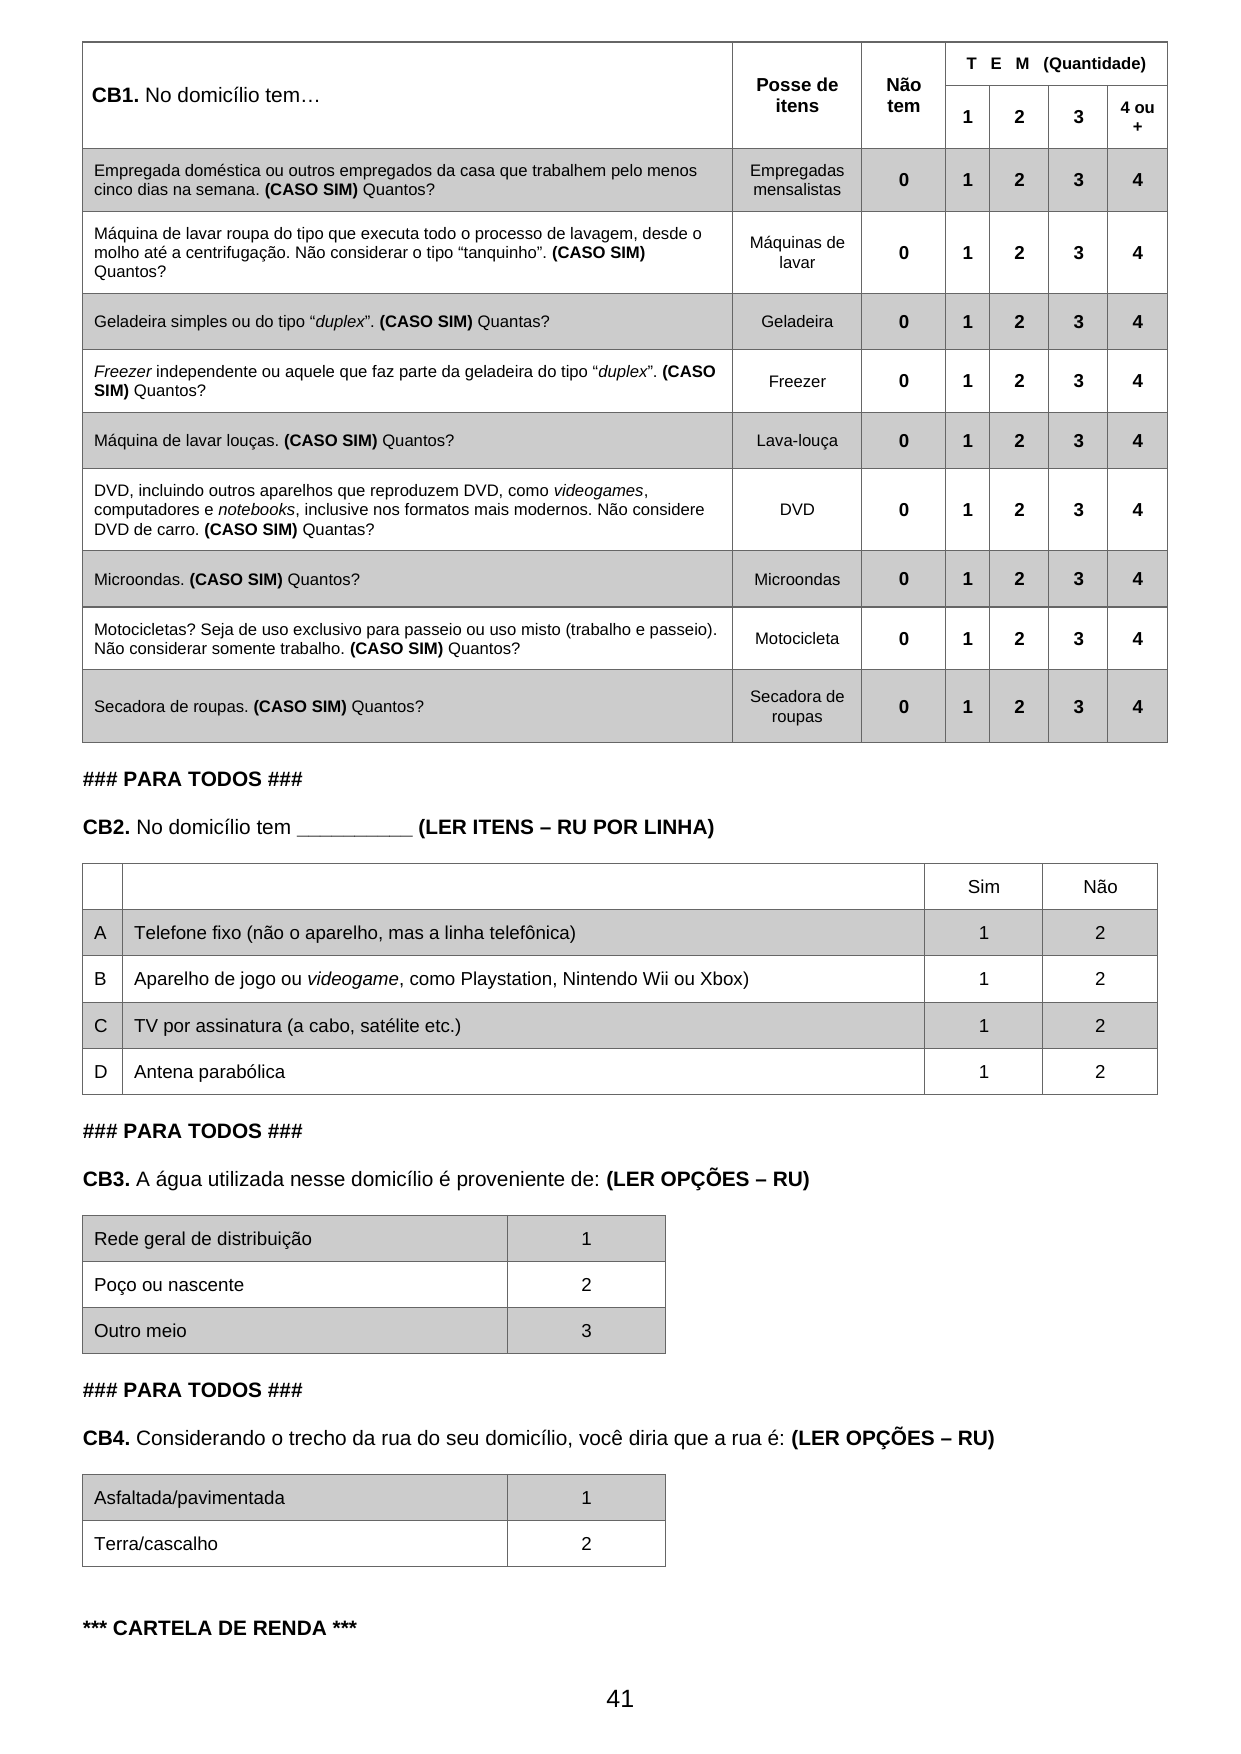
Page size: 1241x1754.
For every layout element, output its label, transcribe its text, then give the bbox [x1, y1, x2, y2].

table_header Asfaltada/pavimentada [83, 1475, 507, 1520]
table_cell 4 [1108, 551, 1167, 606]
table_cell 2 [990, 670, 1048, 742]
table_cell 0 [862, 551, 945, 606]
table_cell 4 [1108, 294, 1167, 349]
table_cell 2 [990, 551, 1048, 606]
table_cell 0 [862, 413, 945, 468]
table_cell Geladeira [733, 294, 861, 349]
table_cell 1 [925, 1049, 1042, 1094]
table_cell 1 [946, 149, 989, 211]
table_cell Freezer [733, 350, 861, 412]
table_cell 4 [1108, 350, 1167, 412]
table_cell Telefone fixo (não o aparelho, mas a linha telefônica) [123, 910, 924, 955]
table_header 1 [508, 1216, 665, 1261]
table_cell 2 [990, 413, 1048, 468]
table_cell Empregada doméstica ou outros empregados da casa que trabalhem pelo menos cinco dias na semana. (CASO SIM) Quantos? [83, 149, 732, 211]
table_cell 1 [946, 212, 989, 293]
table_cell 2 [990, 608, 1048, 669]
table_header Não [1043, 864, 1157, 909]
table_cell 0 [862, 149, 945, 211]
table_cell 2 [990, 86, 1048, 148]
table_cell Freezer independente ou aquele que faz parte da geladeira do tipo “duplex”. (CASO SIM) Quantos? [83, 350, 732, 412]
table_cell 1 [946, 608, 989, 669]
table_cell 0 [862, 469, 945, 550]
table_cell 4 [1108, 413, 1167, 468]
table_cell Microondas. (CASO SIM) Quantos? [83, 551, 732, 606]
table_cell Motocicletas? Seja de uso exclusivo para passeio ou uso misto (trabalho e passeio). Não considerar somente trabalho. (CASO SIM) Quantos? [83, 608, 732, 669]
table_cell 1 [946, 294, 989, 349]
table_header [123, 864, 924, 909]
table_header Sim [925, 864, 1042, 909]
table_cell 3 [1049, 350, 1107, 412]
table_cell 0 [862, 212, 945, 293]
table_cell 1 [946, 86, 989, 148]
table_cell 2 [990, 350, 1048, 412]
table_cell 2 [1043, 1049, 1157, 1094]
table_cell C [83, 1003, 122, 1048]
table_cell 4 [1108, 212, 1167, 293]
table_cell 1 [946, 413, 989, 468]
table_cell Microondas [733, 551, 861, 606]
text CB4. Considerando o trecho da rua do seu domicílio, você diria que a rua é: (LER OPÇÕES – RU) [83, 1426, 1157, 1450]
table_header Não tem [862, 43, 945, 148]
table_cell Antena parabólica [123, 1049, 924, 1094]
table_cell 4 [1108, 608, 1167, 669]
table_cell 2 [990, 149, 1048, 211]
table_cell 3 [1049, 551, 1107, 606]
table_cell 3 [1049, 608, 1107, 669]
table_cell 1 [925, 910, 1042, 955]
table_header Posse de itens [733, 43, 861, 148]
table_header 1 [508, 1475, 665, 1520]
text CB2. No domicílio tem __________ (LER ITENS – RU POR LINHA) [83, 815, 1157, 839]
table_cell 1 [925, 956, 1042, 1002]
table_header CB1. No domicílio tem… [83, 43, 732, 148]
text *** CARTELA DE RENDA *** [83, 1615, 1157, 1640]
table_cell DVD [733, 469, 861, 550]
table_cell Terra/cascalho [83, 1521, 507, 1566]
table_cell 0 [862, 608, 945, 669]
table_cell 3 [1049, 212, 1107, 293]
table_cell 2 [508, 1262, 665, 1307]
table_cell Aparelho de jogo ou videogame, como Playstation, Nintendo Wii ou Xbox) [123, 956, 924, 1002]
text ### PARA TODOS ### [83, 767, 1157, 791]
table_cell Secadora de roupas [733, 670, 861, 742]
table_cell B [83, 956, 122, 1002]
table_cell Outro meio [83, 1308, 507, 1353]
table_cell 3 [1049, 413, 1107, 468]
table_cell 3 [1049, 294, 1107, 349]
table_cell Máquina de lavar roupa do tipo que executa todo o processo de lavagem, desde o molho até a centrifugação. Não considerar o tipo “tanquinho”. (CASO SIM) Quantos? [83, 212, 732, 293]
table_cell Motocicleta [733, 608, 861, 669]
table_cell 1 [925, 1003, 1042, 1048]
table_cell 2 [508, 1521, 665, 1566]
table_cell 1 [946, 469, 989, 550]
table_cell 1 [946, 350, 989, 412]
table_cell 1 [946, 551, 989, 606]
table_cell 3 [508, 1308, 665, 1353]
table_cell 0 [862, 670, 945, 742]
table_cell Secadora de roupas. (CASO SIM) Quantos? [83, 670, 732, 742]
table_cell 4 [1108, 149, 1167, 211]
table_cell Máquina de lavar louças. (CASO SIM) Quantos? [83, 413, 732, 468]
table_cell DVD, incluindo outros aparelhos que reproduzem DVD, como videogames, computadores e notebooks, inclusive nos formatos mais modernos. Não considere DVD de carro. (CASO SIM) Quantas? [83, 469, 732, 550]
table_cell TV por assinatura (a cabo, satélite etc.) [123, 1003, 924, 1048]
text ### PARA TODOS ### [83, 1119, 1157, 1143]
table_header Rede geral de distribuição [83, 1216, 507, 1261]
table_cell 3 [1049, 670, 1107, 742]
table_cell Máquinas de lavar [733, 212, 861, 293]
table_cell 4 [1108, 469, 1167, 550]
table_cell 1 [946, 670, 989, 742]
table_cell 2 [990, 469, 1048, 550]
table_header T E M (Quantidade) [946, 43, 1167, 85]
table_cell 0 [862, 350, 945, 412]
table_cell 2 [990, 212, 1048, 293]
table_cell 2 [1043, 1003, 1157, 1048]
table_cell 2 [990, 294, 1048, 349]
table_cell 4 [1108, 670, 1167, 742]
table_cell Poço ou nascente [83, 1262, 507, 1307]
table_cell A [83, 910, 122, 955]
table_cell 3 [1049, 469, 1107, 550]
table_cell Lava-louça [733, 413, 861, 468]
table_cell 3 [1049, 149, 1107, 211]
table_cell Empregadas mensalistas [733, 149, 861, 211]
table_cell 3 [1049, 86, 1107, 148]
text ### PARA TODOS ### [83, 1378, 1157, 1402]
table_cell 4 ou + [1108, 86, 1167, 148]
table_cell 2 [1043, 910, 1157, 955]
table_cell D [83, 1049, 122, 1094]
table_header [83, 864, 122, 909]
table_cell 2 [1043, 956, 1157, 1002]
table_cell 0 [862, 294, 945, 349]
table_cell Geladeira simples ou do tipo “duplex”. (CASO SIM) Quantas? [83, 294, 732, 349]
text CB3. A água utilizada nesse domicílio é proveniente de: (LER OPÇÕES – RU) [83, 1167, 1157, 1191]
